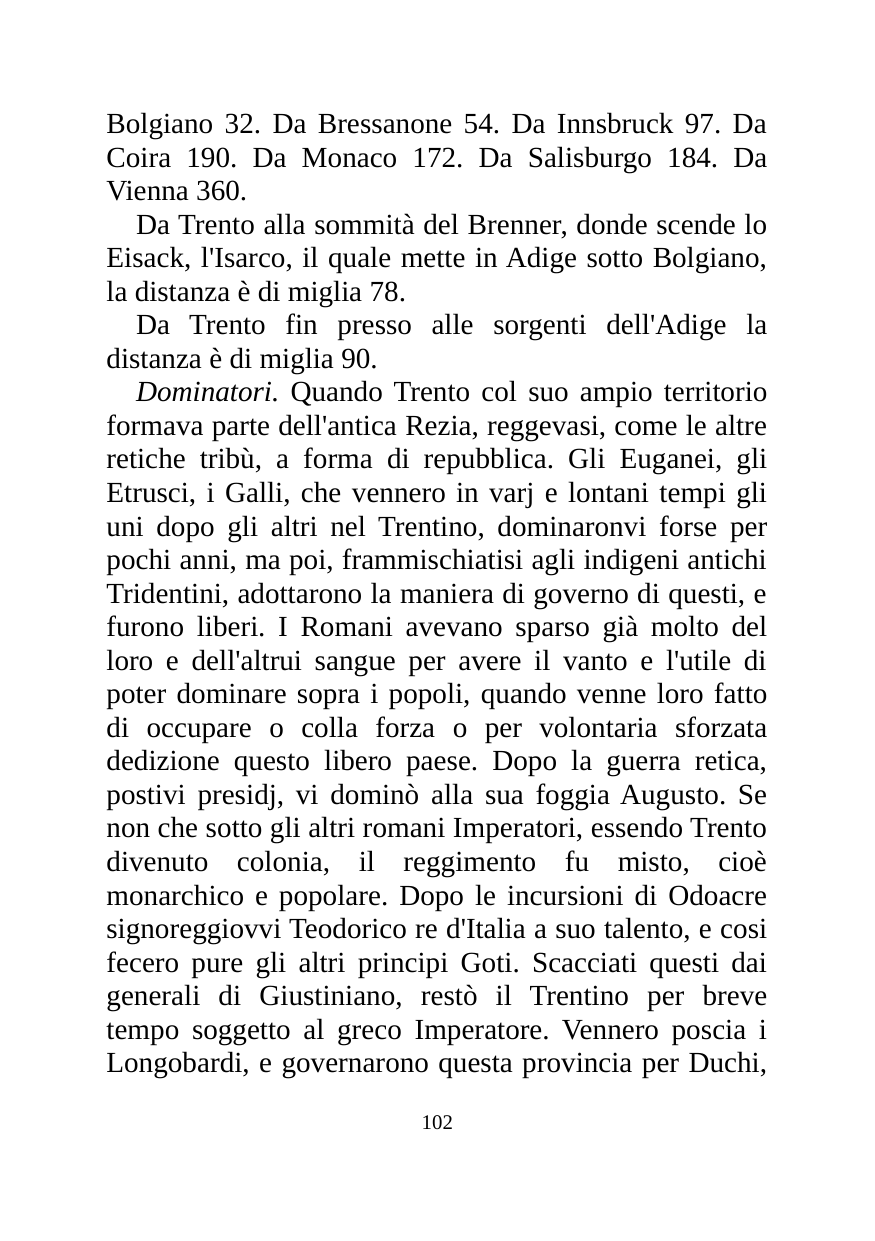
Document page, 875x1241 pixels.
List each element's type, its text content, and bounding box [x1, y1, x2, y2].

text Dominatori. Quando Trento col suo ampio territorio formava parte dell'antica Rezia, reggevasi, come le altre retiche tribù, a forma di repubblica. Gli Euganei, gli Etrusci, i Galli, che vennero in varj e lontani tempi gli uni dopo gli altri nel Trentino, dominaronvi forse per pochi anni, ma poi, frammischiatisi agli indigeni antichi Tridentini, adottarono la maniera di governo di questi, e furono liberi. I Romani avevano sparso già molto del loro e dell'altrui sangue per avere il vanto e l'utile di poter dominare sopra i popoli, quando venne loro fatto di occupare o colla forza o per volontaria sforzata dedizione questo libero paese. Dopo la guerra retica, postivi presidj, vi dominò alla sua foggia Augusto. Se non che sotto gli altri romani Imperatori, essendo Trento divenuto colonia, il reggimento fu misto, cioè monarchico e popolare. Dopo le incursioni di Odoacre signoreggiovvi Teodorico re d'Italia a suo talento, e cosi fecero pure gli altri principi Goti. Scacciati questi dai generali di Giustiniano, restò il Trentino per breve tempo soggetto al greco Imperatore. Vennero poscia i Longobardi, e governarono questa provincia per Duchi, [106, 374, 768, 1079]
text Da Trento alla sommità del Brenner, donde scende lo Eisack, l'Isarco, il quale mette in Adige sotto Bolgiano, la distanza è di miglia 78. [106, 207, 768, 307]
text Bolgiano 32. Da Bressanone 54. Da Innsbruck 97. Da Coira 190. Da Monaco 172. Da Salisburgo 184. Da Vienna 360. [106, 106, 768, 207]
text Da Trento fin presso alle sorgenti dell'Adige la distanza è di miglia 90. [106, 307, 768, 374]
